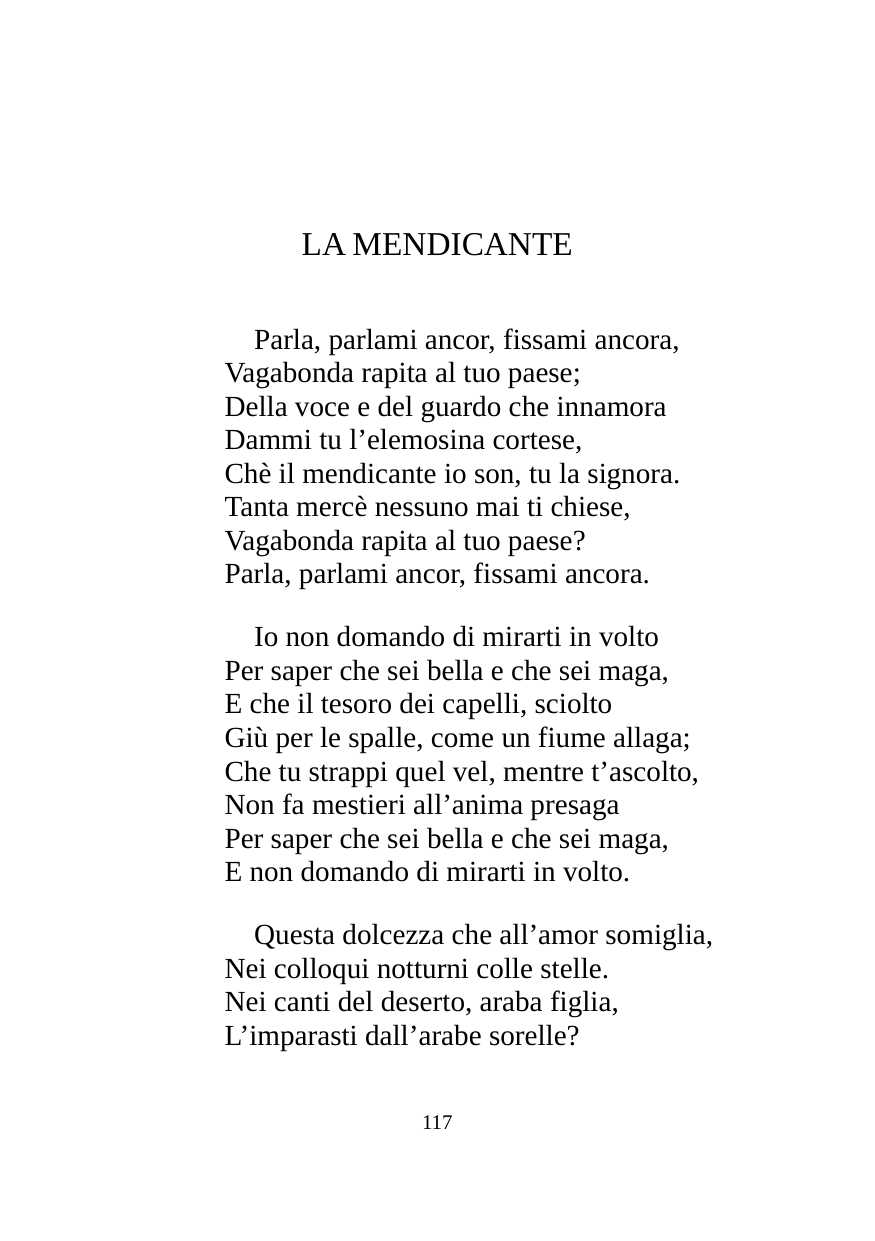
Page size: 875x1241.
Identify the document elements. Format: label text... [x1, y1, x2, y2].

text Che tu strappi quel vel, mentre t’ascolto, [224, 754, 768, 787]
text Della voce e del guardo che innamora [224, 389, 768, 422]
text Vagabonda rapita al tuo paese; [224, 355, 768, 389]
text Parla, parlami ancor, fissami ancora, [224, 322, 768, 355]
text Nei colloqui notturni colle stelle. [224, 951, 768, 984]
text Chè il mendicante io son, tu la signora. [224, 456, 768, 489]
text Non fa mestieri all’anima presaga [224, 787, 768, 821]
text Dammi tu l’elemosina cortese, [224, 422, 768, 456]
text Nei canti del deserto, araba figlia, [224, 984, 768, 1018]
text Questa dolcezza che all’amor somiglia, [224, 917, 768, 951]
text Per saper che sei bella e che sei maga, [224, 653, 768, 687]
text Parla, parlami ancor, fissami ancora. [224, 557, 768, 590]
subtitle LA MENDICANTE [106, 224, 768, 263]
text E che il tesoro dei capelli, sciolto [224, 687, 768, 720]
text Tanta mercè nessuno mai ti chiese, [224, 489, 768, 523]
text Vagabonda rapita al tuo paese? [224, 523, 768, 557]
text E non domando di mirarti in volto. [224, 854, 768, 888]
text Io non domando di mirarti in volto [224, 619, 768, 653]
text Per saper che sei bella e che sei maga, [224, 821, 768, 854]
text L’imparasti dall’arabe sorelle? [224, 1018, 768, 1052]
text Giù per le spalle, come un fiume allaga; [224, 720, 768, 754]
